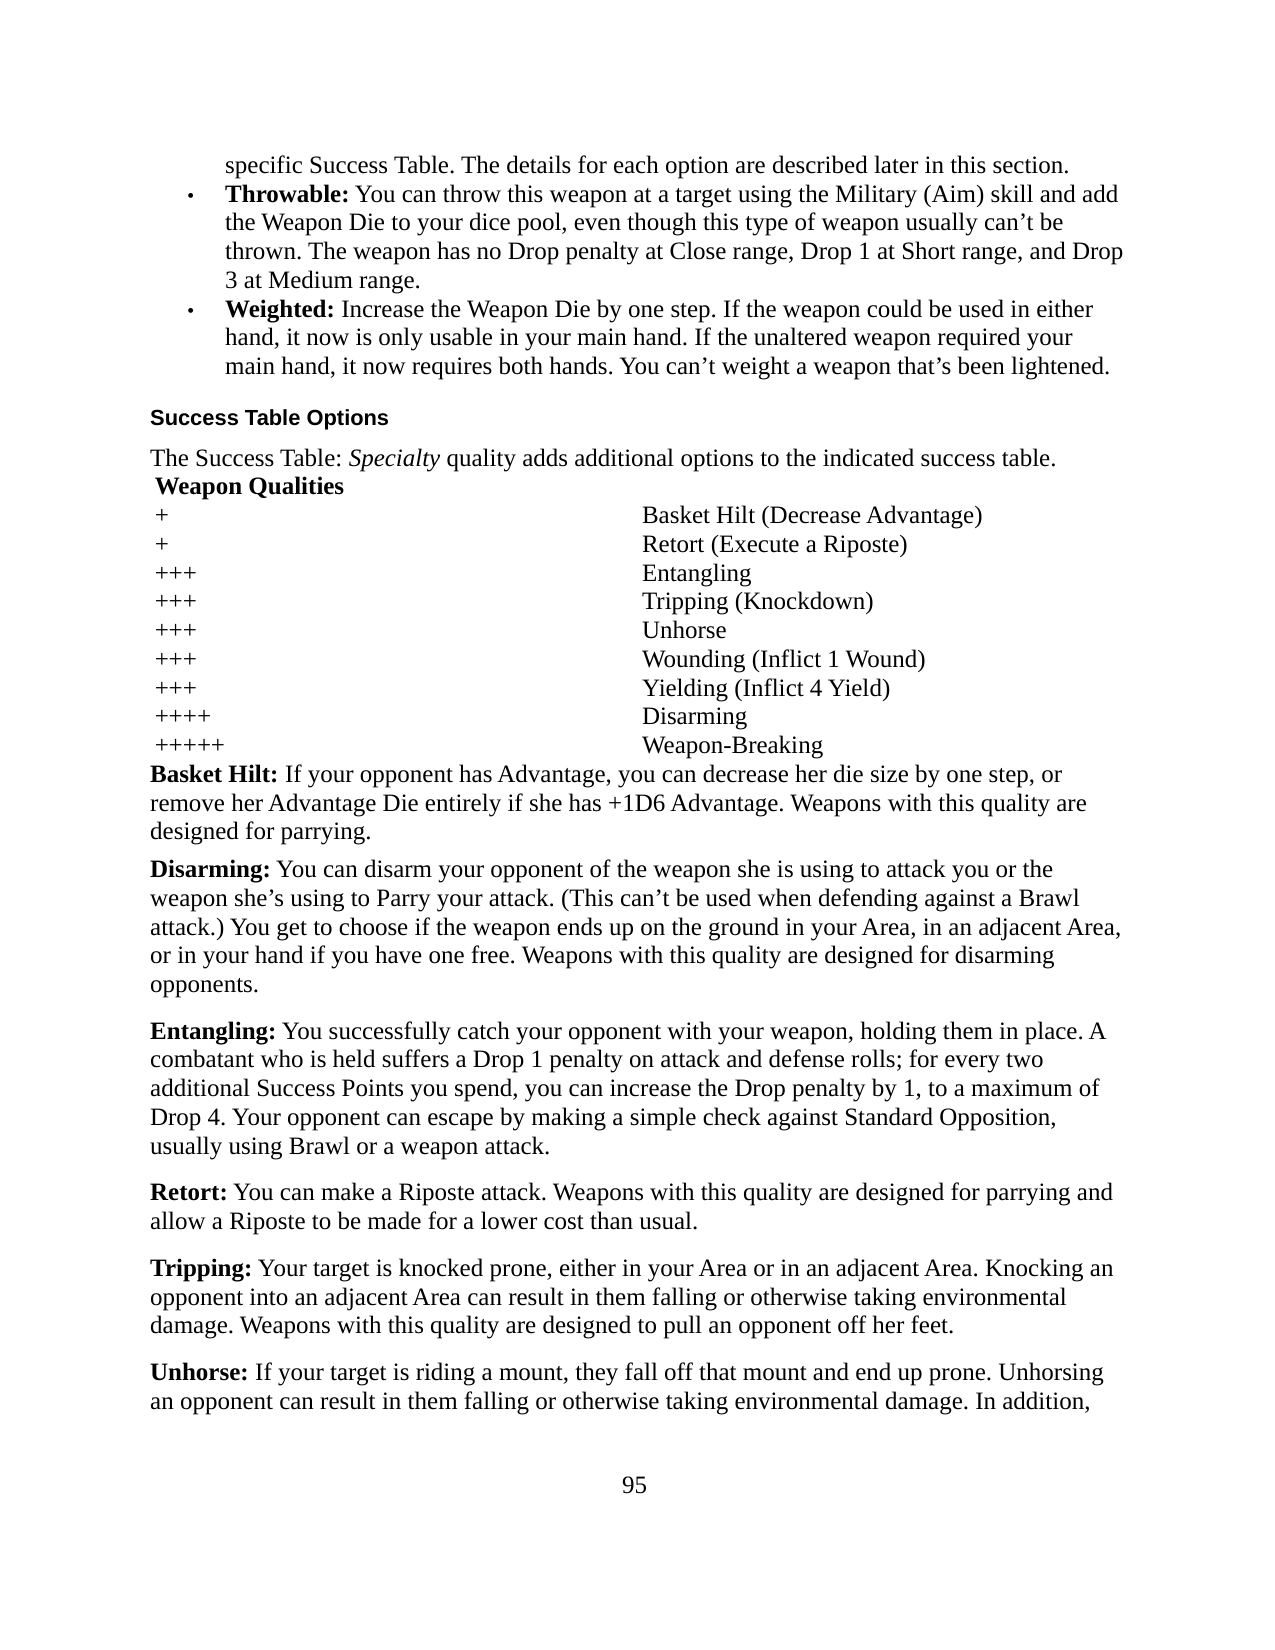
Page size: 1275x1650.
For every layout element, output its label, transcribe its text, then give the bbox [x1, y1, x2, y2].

table_cell ++++ [150, 701, 637, 730]
table_cell Disarming [638, 701, 1125, 730]
text The Success Table: Specialty quality adds additional options to the indicated success table. [150, 443, 1125, 471]
table_cell +++++ [150, 730, 637, 759]
table_header Weapon Qualities [150, 471, 637, 500]
table_cell +++ [150, 586, 637, 615]
table_cell +++ [150, 644, 637, 673]
text Retort: You can make a Riposte attack. Weapons with this quality are designed for parrying and allow a Riposte to be made for a lower cost than usual. [150, 1177, 1125, 1235]
table_cell + [150, 500, 637, 529]
table_cell Retort (Execute a Riposte) [638, 529, 1125, 558]
subtitle Success Table Options [150, 405, 1125, 430]
table_cell + [150, 529, 637, 558]
table_cell Tripping (Knockdown) [638, 586, 1125, 615]
text Unhorse: If your target is riding a mount, they fall off that mount and end up prone. Unhorsing an opponent can result in them falling or otherwise taking environmental damage. In addition, [150, 1357, 1125, 1414]
table_cell Unhorse [638, 615, 1125, 644]
table_cell Yielding (Inflict 4 Yield) [638, 673, 1125, 701]
table_cell +++ [150, 673, 637, 701]
list Weighted: Increase the Weapon Die by one step. If the weapon could be used in either hand, it now is only usable in your main hand. If the unaltered weapon required your main hand, it now requires both hands. You can’t weight a weapon that’s been lightened. [187, 294, 1125, 380]
text Entangling: You successfully catch your opponent with your weapon, holding them in place. A combatant who is held suffers a Drop 1 penalty on attack and defense rolls; for every two additional Success Points you spend, you can increase the Drop penalty by 1, to a maximum of Drop 4. Your opponent can escape by making a simple check against Standard Opposition, usually using Brawl or a weapon attack. [150, 1016, 1125, 1159]
table_cell +++ [150, 558, 637, 586]
table_cell Wounding (Inflict 1 Wound) [638, 644, 1125, 673]
table_cell Weapon-Breaking [638, 730, 1125, 759]
list specific Success Table. The details for each option are described later in this section. [187, 150, 1125, 179]
text Tripping: Your target is knocked prone, either in your Area or in an adjacent Area. Knocking an opponent into an adjacent Area can result in them falling or otherwise taking environmental damage. Weapons with this quality are designed to pull an opponent off her feet. [150, 1253, 1125, 1339]
table_cell Entangling [638, 558, 1125, 586]
table_cell +++ [150, 615, 637, 644]
text Basket Hilt: If your opponent has Advantage, you can decrease her die size by one step, or remove her Advantage Die entirely if she has +1D6 Advantage. Weapons with this quality are designed for parrying. [150, 759, 1125, 845]
table_cell Basket Hilt (Decrease Advantage) [638, 500, 1125, 529]
table_header [638, 471, 1125, 500]
list Throwable: You can throw this weapon at a target using the Military (Aim) skill and add the Weapon Die to your dice pool, even though this type of weapon usually can’t be thrown. The weapon has no Drop penalty at Close range, Drop 1 at Short range, and Drop 3 at Medium range. [187, 179, 1125, 294]
text Disarming: You can disarm your opponent of the weapon she is using to attack you or the weapon she’s using to Parry your attack. (This can’t be used when defending against a Brawl attack.) You get to choose if the weapon ends up on the ground in your Area, in an adjacent Area, or in your hand if you have one free. Weapons with this quality are designed for disarming opponents. [150, 854, 1125, 998]
